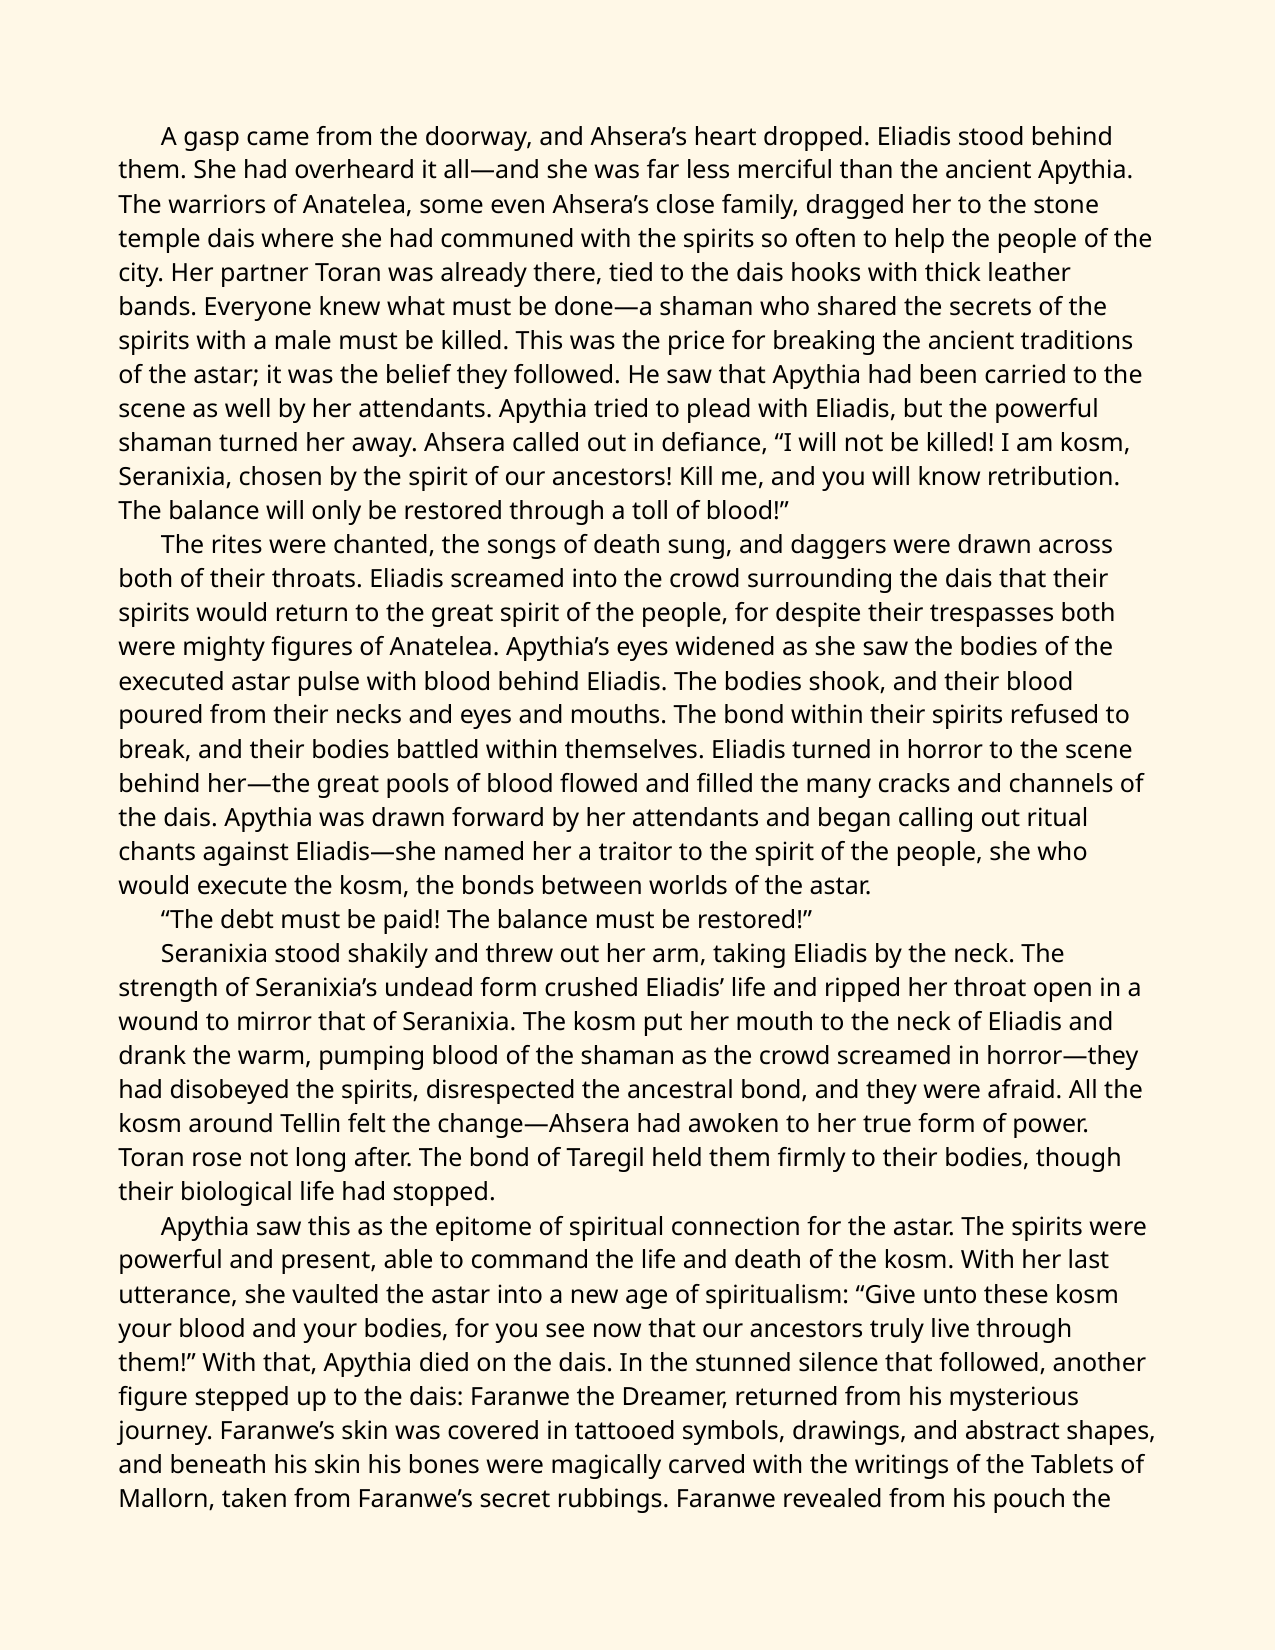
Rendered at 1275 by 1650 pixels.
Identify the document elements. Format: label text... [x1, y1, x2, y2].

text Apythia saw this as the epitome of spiritual connection for the astar. The spirits were powerful and present, able to command the life and death of the kosm. With her last utterance, she vaulted the astar into a new age of spiritualism: “Give unto these kosm your blood and your bodies, for you see now that our ancestors truly live through them!” With that, Apythia died on the dais. In the stunned silence that followed, another figure stepped up to the dais: Faranwe the Dreamer, returned from his mysterious journey. Faranwe’s skin was covered in tattooed symbols, drawings, and abstract shapes, and beneath his skin his bones were magically carved with the writings of the Tablets of Mallorn, taken from Faranwe’s secret rubbings. Faranwe revealed from his pouch the [118, 1208, 1157, 1515]
text A gasp came from the doorway, and Ahsera’s heart dropped. Eliadis stood behind them. She had overheard it all—and she was far less merciful than the ancient Apythia. The warriors of Anatelea, some even Ahsera’s close family, dragged her to the stone temple dais where she had communed with the spirits so often to help the people of the city. Her partner Toran was already there, tied to the dais hooks with thick leather bands. Everyone knew what must be done—a shaman who shared the secrets of the spirits with a male must be killed. This was the price for breaking the ancient traditions of the astar; it was the belief they followed. He saw that Apythia had been carried to the scene as well by her attendants. Apythia tried to plead with Eliadis, but the powerful shaman turned her away. Ahsera called out in defiance, “I will not be killed! I am kosm, Seranixia, chosen by the spirit of our ancestors! Kill me, and you will know retribution. The balance will only be restored through a toll of blood!” [118, 118, 1157, 527]
text Seranixia stood shakily and threw out her arm, taking Eliadis by the neck. The strength of Seranixia’s undead form crushed Eliadis’ life and ripped her throat open in a wound to mirror that of Seranixia. The kosm put her mouth to the neck of Eliadis and drank the warm, pumping blood of the shaman as the crowd screamed in horror—they had disobeyed the spirits, disrespected the ancestral bond, and they were afraid. All the kosm around Tellin felt the change—Ahsera had awoken to her true form of power. Toran rose not long after. The bond of Taregil held them firmly to their bodies, though their biological life had stopped. [118, 936, 1157, 1208]
text The rites were chanted, the songs of death sung, and daggers were drawn across both of their throats. Eliadis screamed into the crowd surrounding the dais that their spirits would return to the great spirit of the people, for despite their trespasses both were mighty figures of Anatelea. Apythia’s eyes widened as she saw the bodies of the executed astar pulse with blood behind Eliadis. The bodies shook, and their blood poured from their necks and eyes and mouths. The bond within their spirits refused to break, and their bodies battled within themselves. Eliadis turned in horror to the scene behind her—the great pools of blood flowed and filled the many cracks and channels of the dais. Apythia was drawn forward by her attendants and began calling out ritual chants against Eliadis—she named her a traitor to the spirit of the people, she who would execute the kosm, the bonds between worlds of the astar. [118, 527, 1157, 902]
text “The debt must be paid! The balance must be restored!” [118, 902, 1157, 936]
